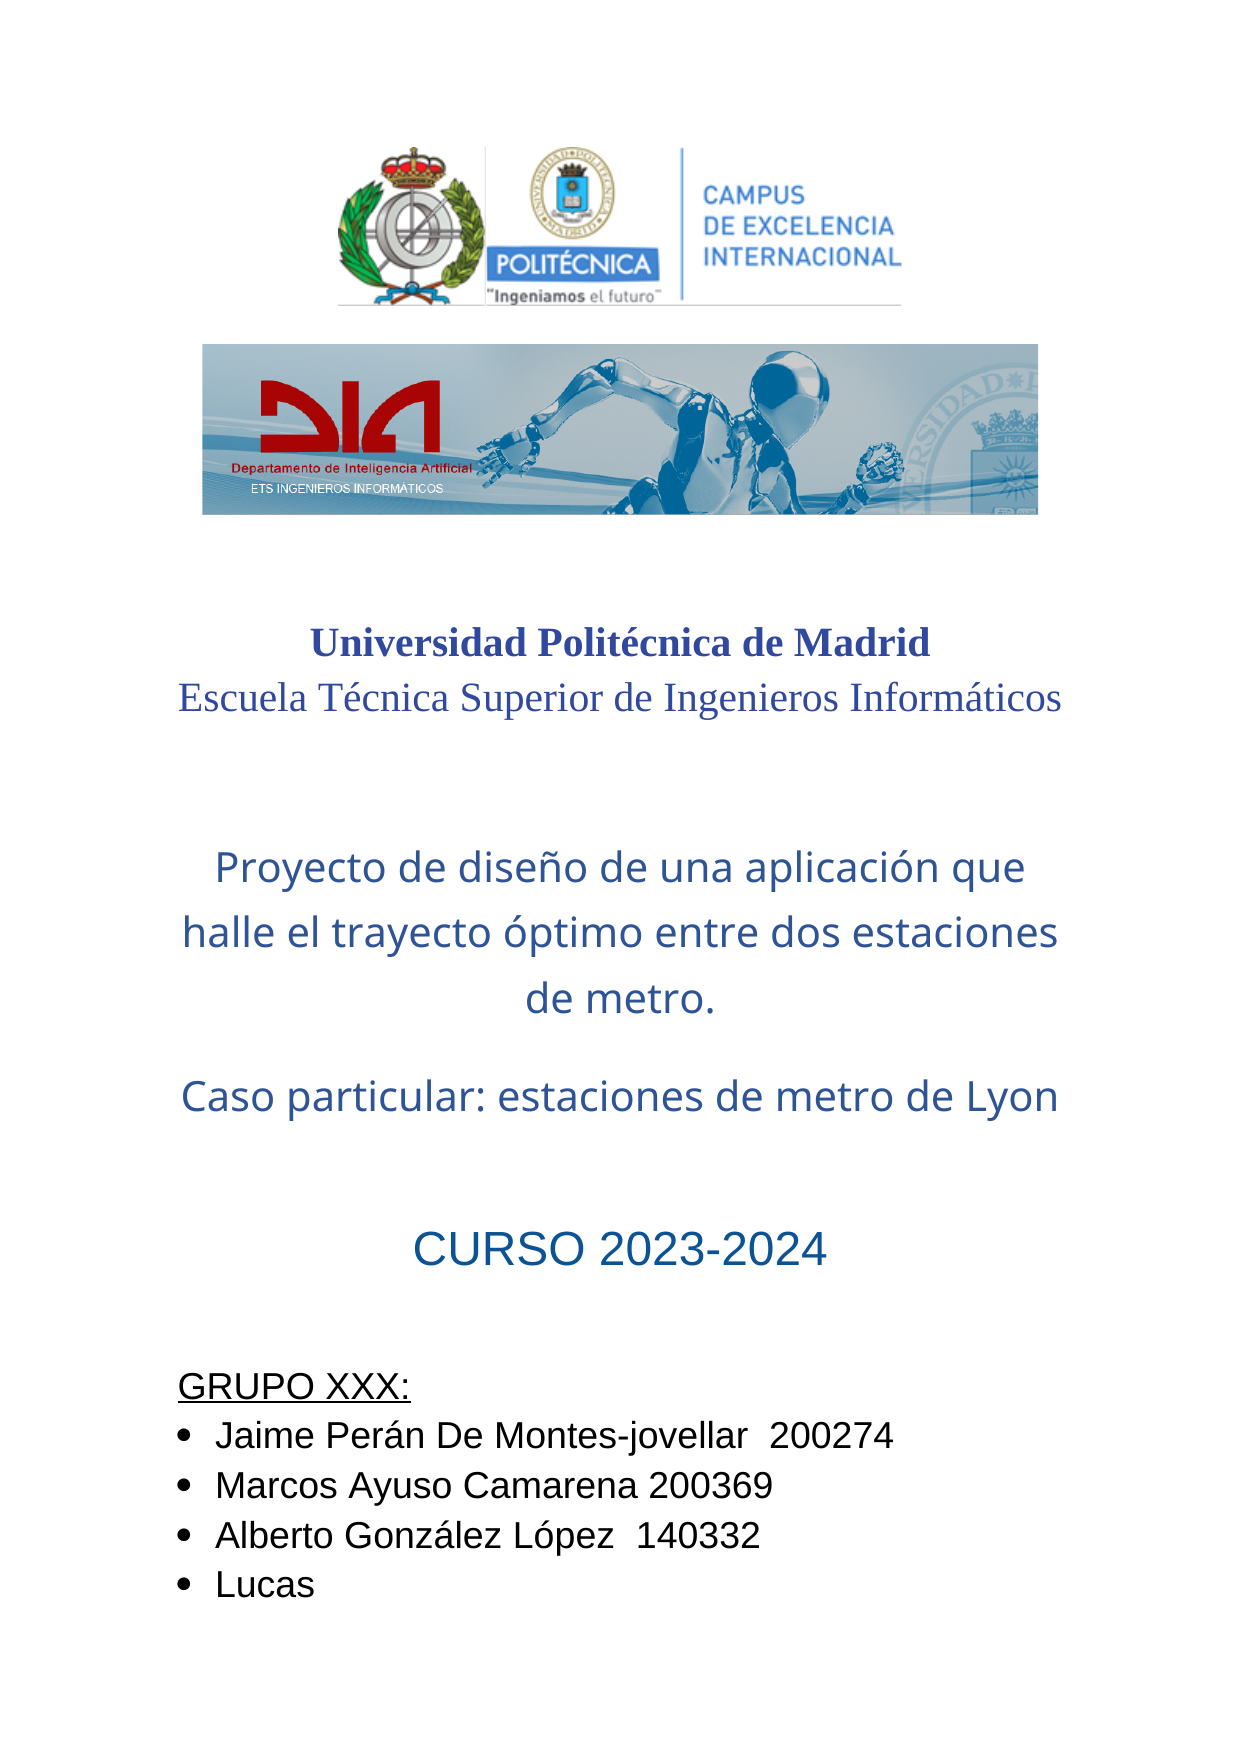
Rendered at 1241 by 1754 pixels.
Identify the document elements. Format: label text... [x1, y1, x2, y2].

text Escuela Técnica Superior de Ingenieros Informáticos [177, 673, 1063, 721]
list Alberto González López 140332 [177, 1513, 1063, 1556]
text Caso particular: estaciones de metro de Lyon [177, 1067, 1063, 1124]
text Proyecto de diseño de una aplicación que halle el trayecto óptimo entre dos estaciones de metro. [177, 838, 1063, 1025]
list Marcos Ayuso Camarena 200369 [177, 1463, 1063, 1506]
text GRUPO XXX: [177, 1364, 1063, 1407]
list Jaime Perán De Montes-jovellar 200274 [177, 1413, 1063, 1457]
text Universidad Politécnica de Madrid [177, 618, 1063, 666]
list Lucas [177, 1563, 1063, 1606]
text CURSO 2023-2024 [177, 1221, 1063, 1276]
